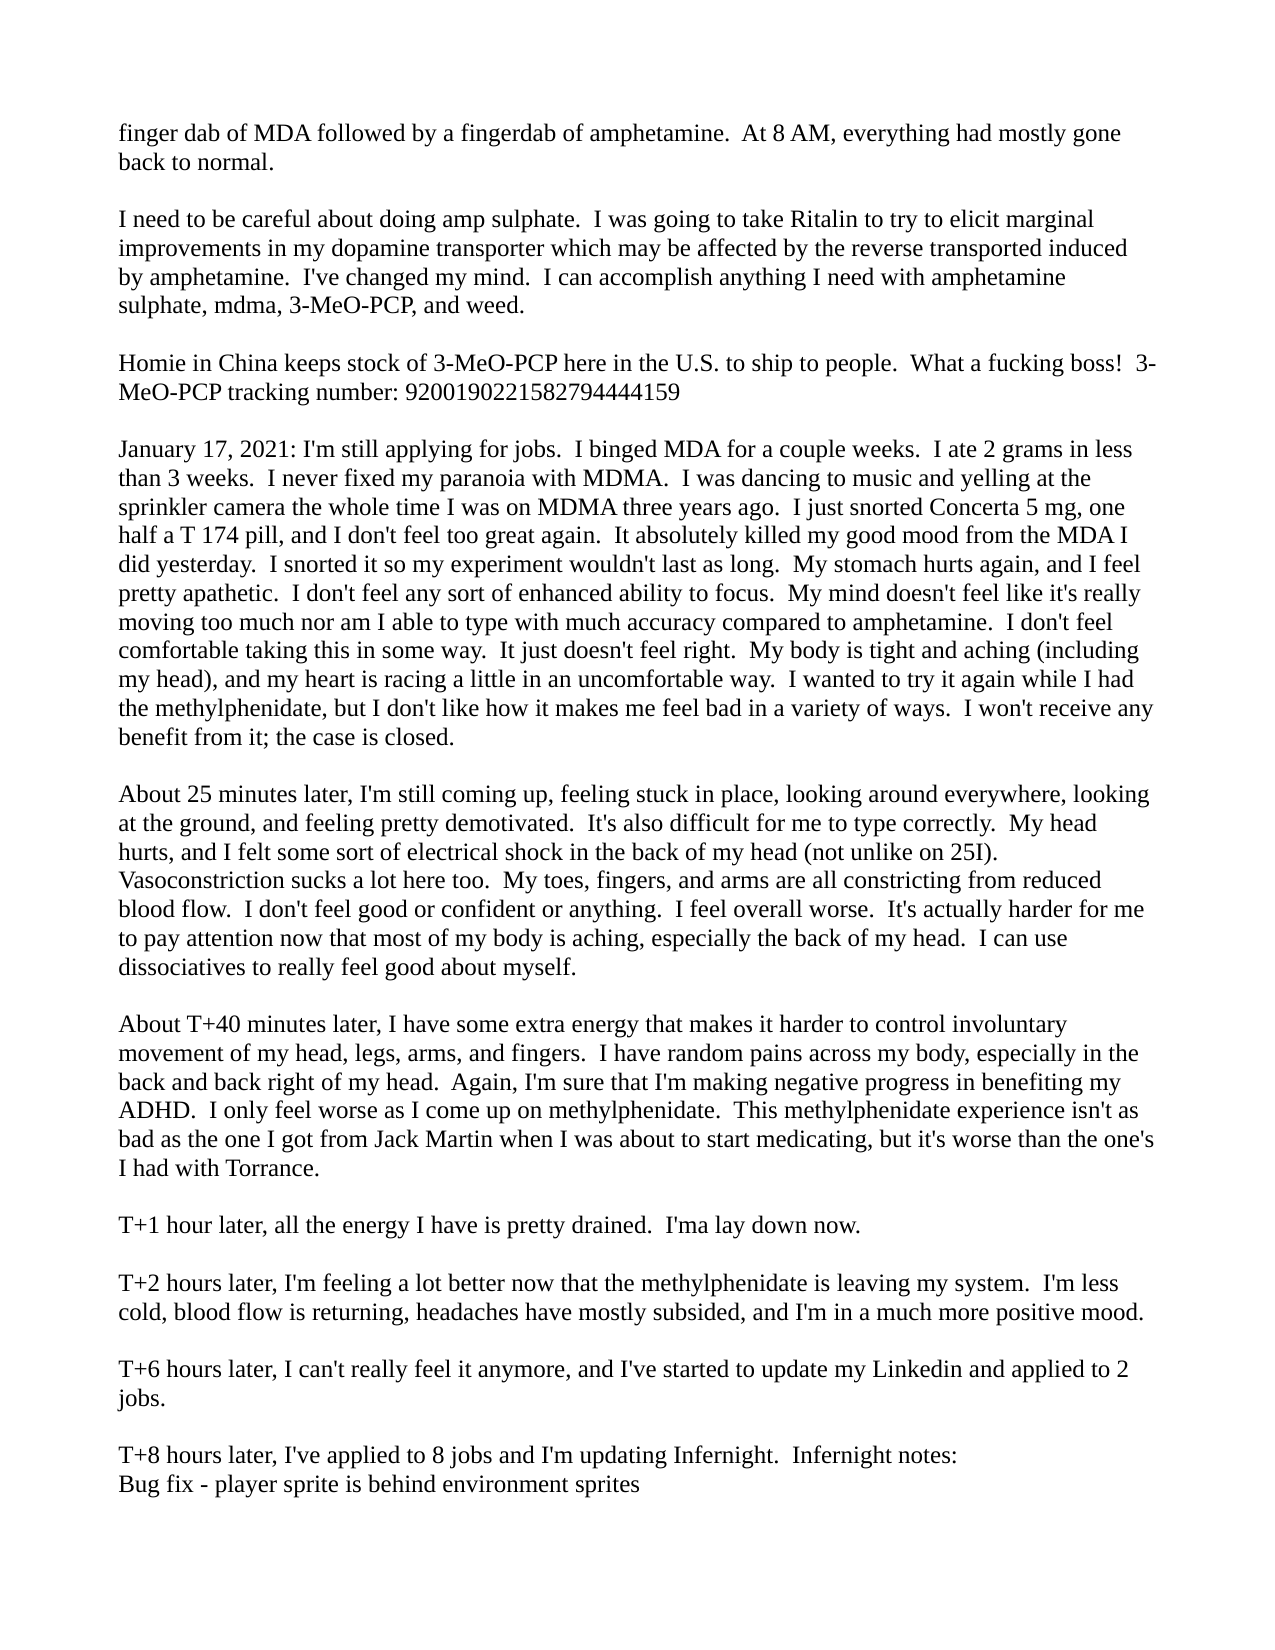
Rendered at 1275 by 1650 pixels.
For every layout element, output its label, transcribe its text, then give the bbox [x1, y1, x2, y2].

text T+6 hours later, I can't really feel it anymore, and I've started to update my Linkedin and applied to 2 jobs. [118, 1354, 1157, 1412]
text About T+40 minutes later, I have some extra energy that makes it harder to control involuntary movement of my head, legs, arms, and fingers. I have random pains across my body, especially in the back and back right of my head. Again, I'm sure that I'm making negative progress in benefiting my ADHD. I only feel worse as I come up on methylphenidate. This methylphenidate experience isn't as bad as the one I got from Jack Martin when I was about to start medicating, but it's worse than the one's I had with Torrance. [118, 1009, 1157, 1182]
text T+1 hour later, all the energy I have is pretty drained. I'ma lay down now. [118, 1211, 1157, 1239]
text Bug fix - player sprite is behind environment sprites [118, 1469, 1157, 1498]
text finger dab of MDA followed by a fingerdab of amphetamine. At 8 AM, everything had mostly gone back to normal. [118, 118, 1157, 176]
text Homie in China keeps stock of 3-MeO-PCP here in the U.S. to ship to people. What a fucking boss! 3-MeO-PCP tracking number: 9200190221582794444159 [118, 348, 1157, 406]
text I need to be careful about doing amp sulphate. I was going to take Ritalin to try to elicit marginal improvements in my dopamine transporter which may be affected by the reverse transported induced by amphetamine. I've changed my mind. I can accomplish anything I need with amphetamine sulphate, mdma, 3-MeO-PCP, and weed. [118, 204, 1157, 319]
text T+8 hours later, I've applied to 8 jobs and I'm updating Infernight. Infernight notes: [118, 1441, 1157, 1469]
text About 25 minutes later, I'm still coming up, feeling stuck in place, looking around everywhere, looking at the ground, and feeling pretty demotivated. It's also difficult for me to type correctly. My head hurts, and I felt some sort of electrical shock in the back of my head (not unlike on 25I). Vasoconstriction sucks a lot here too. My toes, fingers, and arms are all constricting from reduced blood flow. I don't feel good or confident or anything. I feel overall worse. It's actually harder for me to pay attention now that most of my body is aching, especially the back of my head. I can use dissociatives to really feel good about myself. [118, 779, 1157, 981]
text January 17, 2021: I'm still applying for jobs. I binged MDA for a couple weeks. I ate 2 grams in less than 3 weeks. I never fixed my paranoia with MDMA. I was dancing to music and yelling at the sprinkler camera the whole time I was on MDMA three years ago. I just snorted Concerta 5 mg, one half a T 174 pill, and I don't feel too great again. It absolutely killed my good mood from the MDA I did yesterday. I snorted it so my experiment wouldn't last as long. My stomach hurts again, and I feel pretty apathetic. I don't feel any sort of enhanced ability to focus. My mind doesn't feel like it's really moving too much nor am I able to type with much accuracy compared to amphetamine. I don't feel comfortable taking this in some way. It just doesn't feel right. My body is tight and aching (including my head), and my heart is racing a little in an uncomfortable way. I wanted to try it again while I had the methylphenidate, but I don't like how it makes me feel bad in a variety of ways. I won't receive any benefit from it; the case is closed. [118, 434, 1157, 751]
text T+2 hours later, I'm feeling a lot better now that the methylphenidate is leaving my system. I'm less cold, blood flow is returning, headaches have mostly subsided, and I'm in a much more positive mood. [118, 1268, 1157, 1326]
